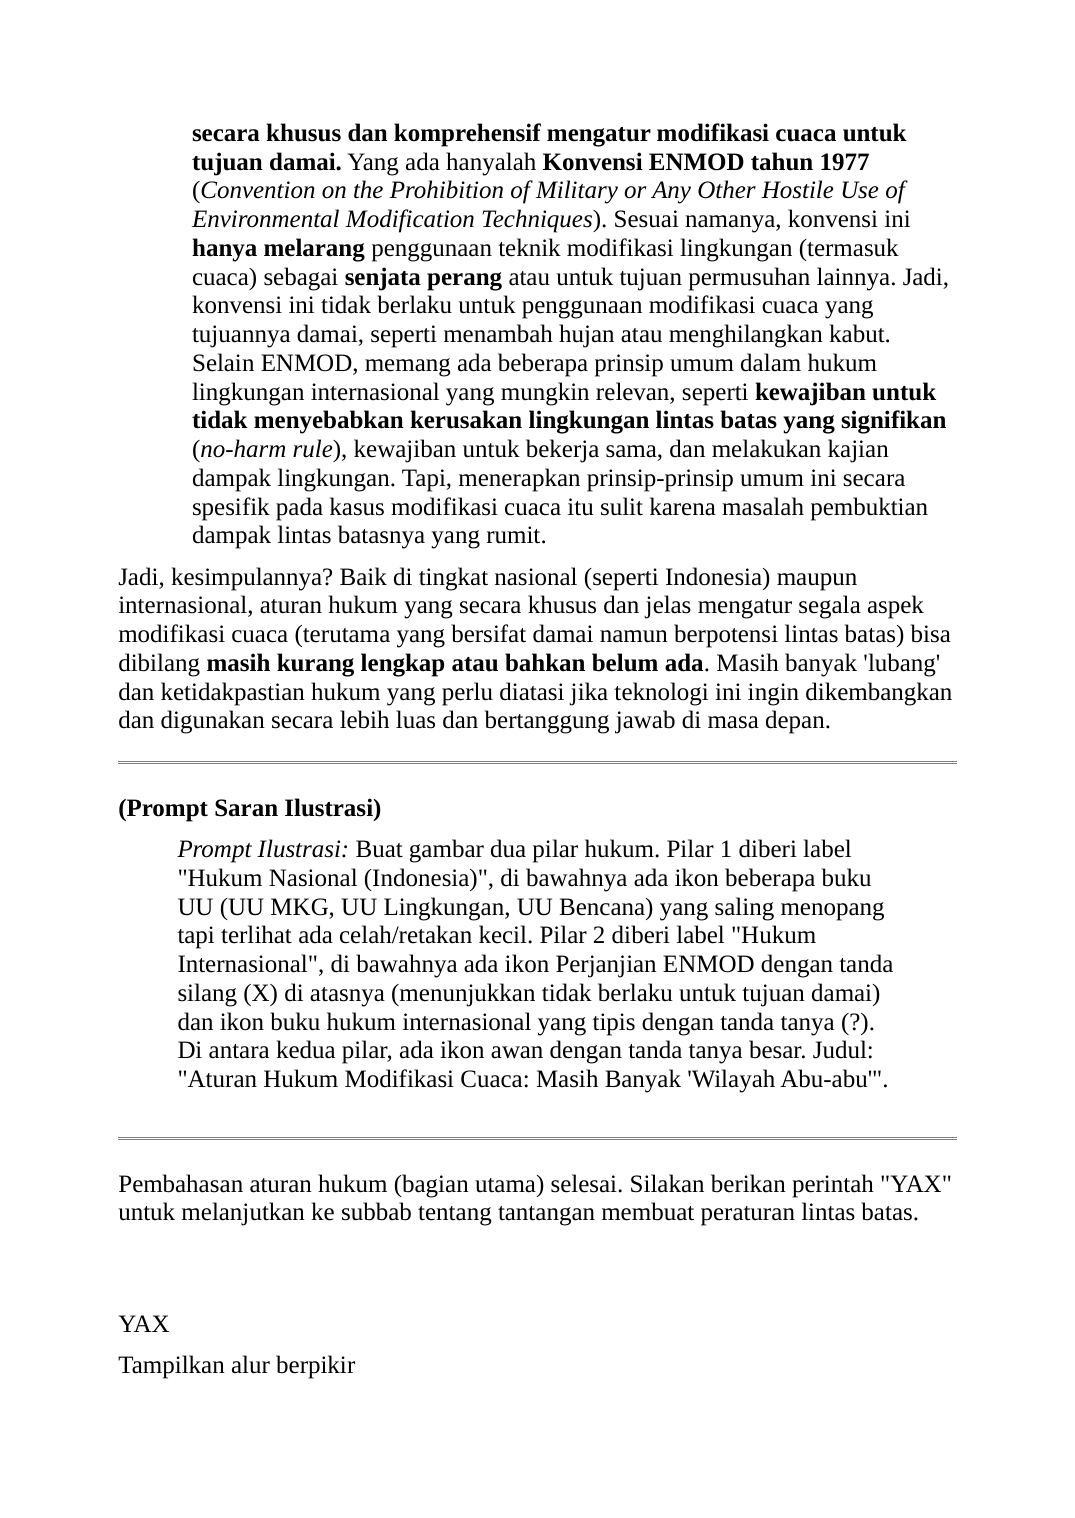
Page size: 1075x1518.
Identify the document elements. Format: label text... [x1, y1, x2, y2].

text YAX [118, 1309, 957, 1337]
text (Prompt Saran Ilustrasi) [118, 793, 957, 822]
text Prompt Ilustrasi: Buat gambar dua pilar hukum. Pilar 1 diberi label "Hukum Nasional (Indonesia)", di bawahnya ada ikon beberapa buku UU (UU MKG, UU Lingkungan, UU Bencana) yang saling menopang tapi terlihat ada celah/retakan kecil. Pilar 2 diberi label "Hukum Internasional", di bawahnya ada ikon Perjanjian ENMOD dengan tanda silang (X) di atasnya (menunjukkan tidak berlaku untuk tujuan damai) dan ikon buku hukum internasional yang tipis dengan tanda tanya (?). Di antara kedua pilar, ada ikon awan dengan tanda tanya besar. Judul: "Aturan Hukum Modifikasi Cuaca: Masih Banyak 'Wilayah Abu-abu'". [177, 834, 898, 1093]
text Jadi, kesimpulannya? Baik di tingkat nasional (seperti Indonesia) maupun internasional, aturan hukum yang secara khusus dan jelas mengatur segala aspek modifikasi cuaca (terutama yang bersifat damai namun berpotensi lintas batas) bisa dibilang masih kurang lengkap atau bahkan belum ada. Masih banyak 'lubang' dan ketidakpastian hukum yang perlu diatasi jika teknologi ini ingin dikembangkan dan digunakan secara lebih luas dan bertanggung jawab di masa depan. [118, 562, 957, 734]
text Pembahasan aturan hukum (bagian utama) selesai. Silakan berikan perintah "YAX" untuk melanjutkan ke subbab tentang tantangan membuat peraturan lintas batas. [118, 1169, 957, 1226]
text Tampilkan alur berpikir [118, 1350, 957, 1379]
list secara khusus dan komprehensif mengatur modifikasi cuaca untuk tujuan damai. Yang ada hanyalah Konvensi ENMOD tahun 1977 (Convention on the Prohibition of Military or Any Other Hostile Use of Environmental Modification Techniques). Sesuai namanya, konvensi ini hanya melarang penggunaan teknik modifikasi lingkungan (termasuk cuaca) sebagai senjata perang atau untuk tujuan permusuhan lainnya. Jadi, konvensi ini tidak berlaku untuk penggunaan modifikasi cuaca yang tujuannya damai, seperti menambah hujan atau menghilangkan kabut. Selain ENMOD, memang ada beberapa prinsip umum dalam hukum lingkungan internasional yang mungkin relevan, seperti kewajiban untuk tidak menyebabkan kerusakan lingkungan lintas batas yang signifikan (no-harm rule), kewajiban untuk bekerja sama, dan melakukan kajian dampak lingkungan. Tapi, menerapkan prinsip-prinsip umum ini secara spesifik pada kasus modifikasi cuaca itu sulit karena masalah pembuktian dampak lintas batasnya yang rumit. [162, 118, 957, 549]
